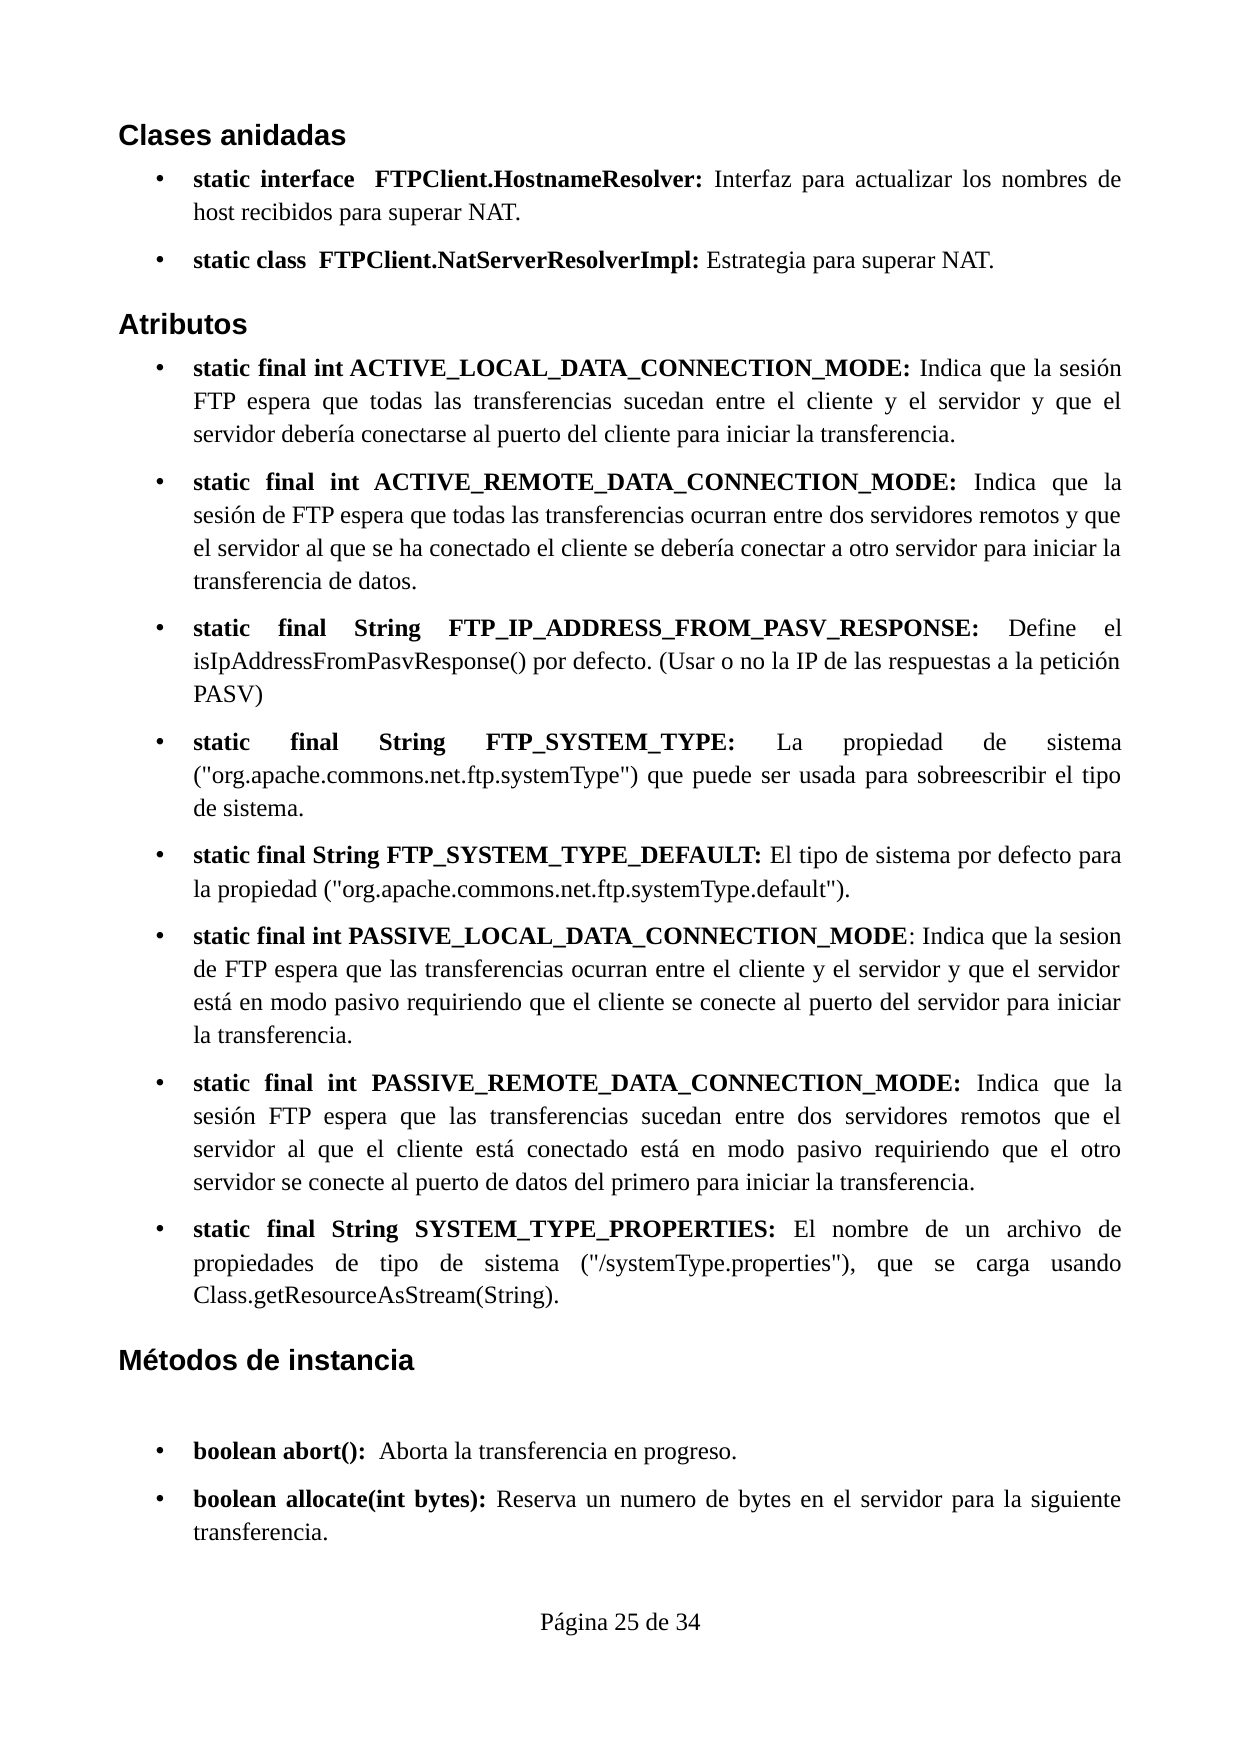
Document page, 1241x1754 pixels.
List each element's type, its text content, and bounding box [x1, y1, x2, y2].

list static final int ACTIVE_REMOTE_DATA_CONNECTION_MODE: Indica que la sesión de FTP espera que todas las transferencias ocurran entre dos servidores remotos y que el servidor al que se ha conectado el cliente se debería conectar a otro servidor para iniciar la transferencia de datos. [156, 467, 1122, 594]
list static final int PASSIVE_LOCAL_DATA_CONNECTION_MODE: Indica que la sesion de FTP espera que las transferencias ocurran entre el cliente y el servidor y que el servidor está en modo pasivo requiriendo que el cliente se conecte al puerto del servidor para iniciar la transferencia. [156, 921, 1122, 1049]
list static class FTPClient.NatServerResolverImpl: Estrategia para superar NAT. [156, 245, 1122, 273]
list static final int ACTIVE_LOCAL_DATA_CONNECTION_MODE: Indica que la sesión FTP espera que todas las transferencias sucedan entre el cliente y el servidor y que el servidor debería conectarse al puerto del cliente para iniciar la transferencia. [156, 353, 1122, 448]
list static final String FTP_SYSTEM_TYPE_DEFAULT: El tipo de sistema por defecto para la propiedad ("org.apache.commons.net.ftp.systemType.default"). [156, 841, 1122, 902]
subtitle Clases anidadas [118, 118, 1122, 152]
subtitle Atributos [118, 307, 1122, 341]
list static final String FTP_SYSTEM_TYPE: La propiedad de sistema ("org.apache.commons.net.ftp.systemType") que puede ser usada para sobreescribir el tipo de sistema. [156, 727, 1122, 822]
list static interface FTPClient.HostnameResolver: Interfaz para actualizar los nombres de host recibidos para superar NAT. [156, 164, 1122, 226]
subtitle Métodos de instancia [118, 1343, 1122, 1376]
list static final String SYSTEM_TYPE_PROPERTIES: El nombre de un archivo de propiedades de tipo de sistema ("/systemType.properties"), que se carga usando Class.getResourceAsStream(String). [156, 1214, 1122, 1309]
list boolean allocate(int bytes): Reserva un numero de bytes en el servidor para la siguiente transferencia. [156, 1484, 1122, 1546]
list boolean abort(): Aborta la transferencia en progreso. [156, 1436, 1122, 1465]
list static final String FTP_IP_ADDRESS_FROM_PASV_RESPONSE: Define el isIpAddressFromPasvResponse() por defecto. (Usar o no la IP de las respuestas a la petición PASV) [156, 613, 1122, 708]
list static final int PASSIVE_REMOTE_DATA_CONNECTION_MODE: Indica que la sesión FTP espera que las transferencias sucedan entre dos servidores remotos que el servidor al que el cliente está conectado está en modo pasivo requiriendo que el otro servidor se conecte al puerto de datos del primero para iniciar la transferencia. [156, 1068, 1122, 1196]
